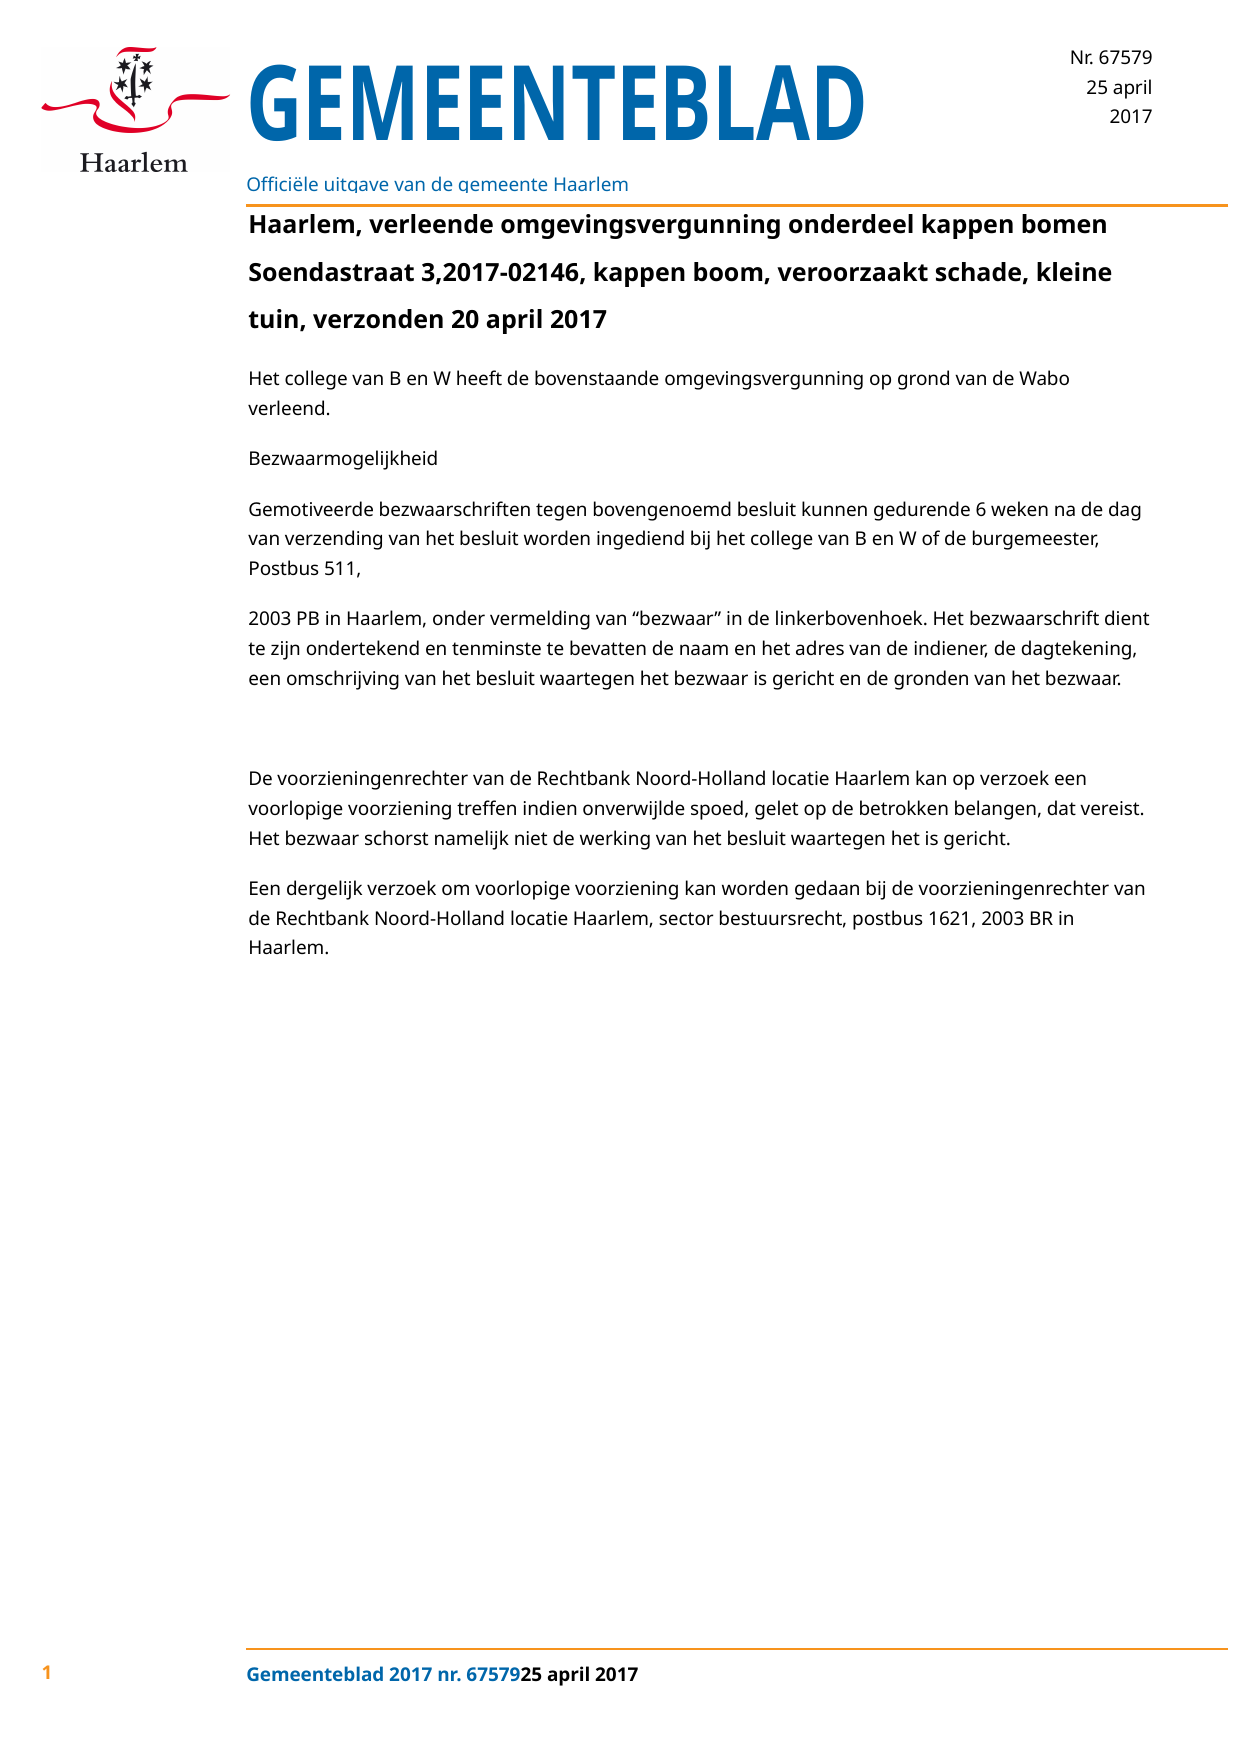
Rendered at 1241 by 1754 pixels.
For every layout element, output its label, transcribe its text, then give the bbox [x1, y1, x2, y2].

text Bezwaarmogelijkheid [248, 446, 1152, 471]
picture [41, 47, 231, 172]
text Haarlem, verleende omgevingsvergunning onderdeel kappen bomen Soendastraat 3,2017-02146, kappen boom, veroorzaakt schade, kleine tuin, verzonden 20 april 2017 [248, 207, 1152, 336]
text De voorzieningenrechter van de Rechtbank Noord-Holland locatie Haarlem kan op verzoek een voorlopige voorziening treffen indien onverwijlde spoed, gelet op de betrokken belangen, dat vereist. Het bezwaar schorst namelijk niet de werking van het besluit waartegen het is gericht. [248, 766, 1152, 850]
text 2003 PB in Haarlem, onder vermelding van “bezwaar” in de linkerbovenhoek. Het bezwaarschrift dient te zijn ondertekend en tenminste te bevatten de naam en het adres van de indiener, de dagtekening, een omschrijving van het besluit waartegen het bezwaar is gericht en de gronden van het bezwaar. [248, 606, 1152, 690]
text Een dergelijk verzoek om voorlopige voorziening kan worden gedaan bij de voorzieningenrechter van de Rechtbank Noord-Holland locatie Haarlem, sector bestuursrecht, postbus 1621, 2003 BR in Haarlem. [248, 875, 1152, 960]
text Het college van B en W heeft de bovenstaande omgevingsvergunning op grond van de Wabo verleend. [248, 366, 1152, 421]
text Gemotiveerde bezwaarschriften tegen bovengenoemd besluit kunnen gedurende 6 weken na de dag van verzending van het besluit worden ingediend bij het college van B en W of de burgemeester, Postbus 511, [248, 496, 1152, 581]
